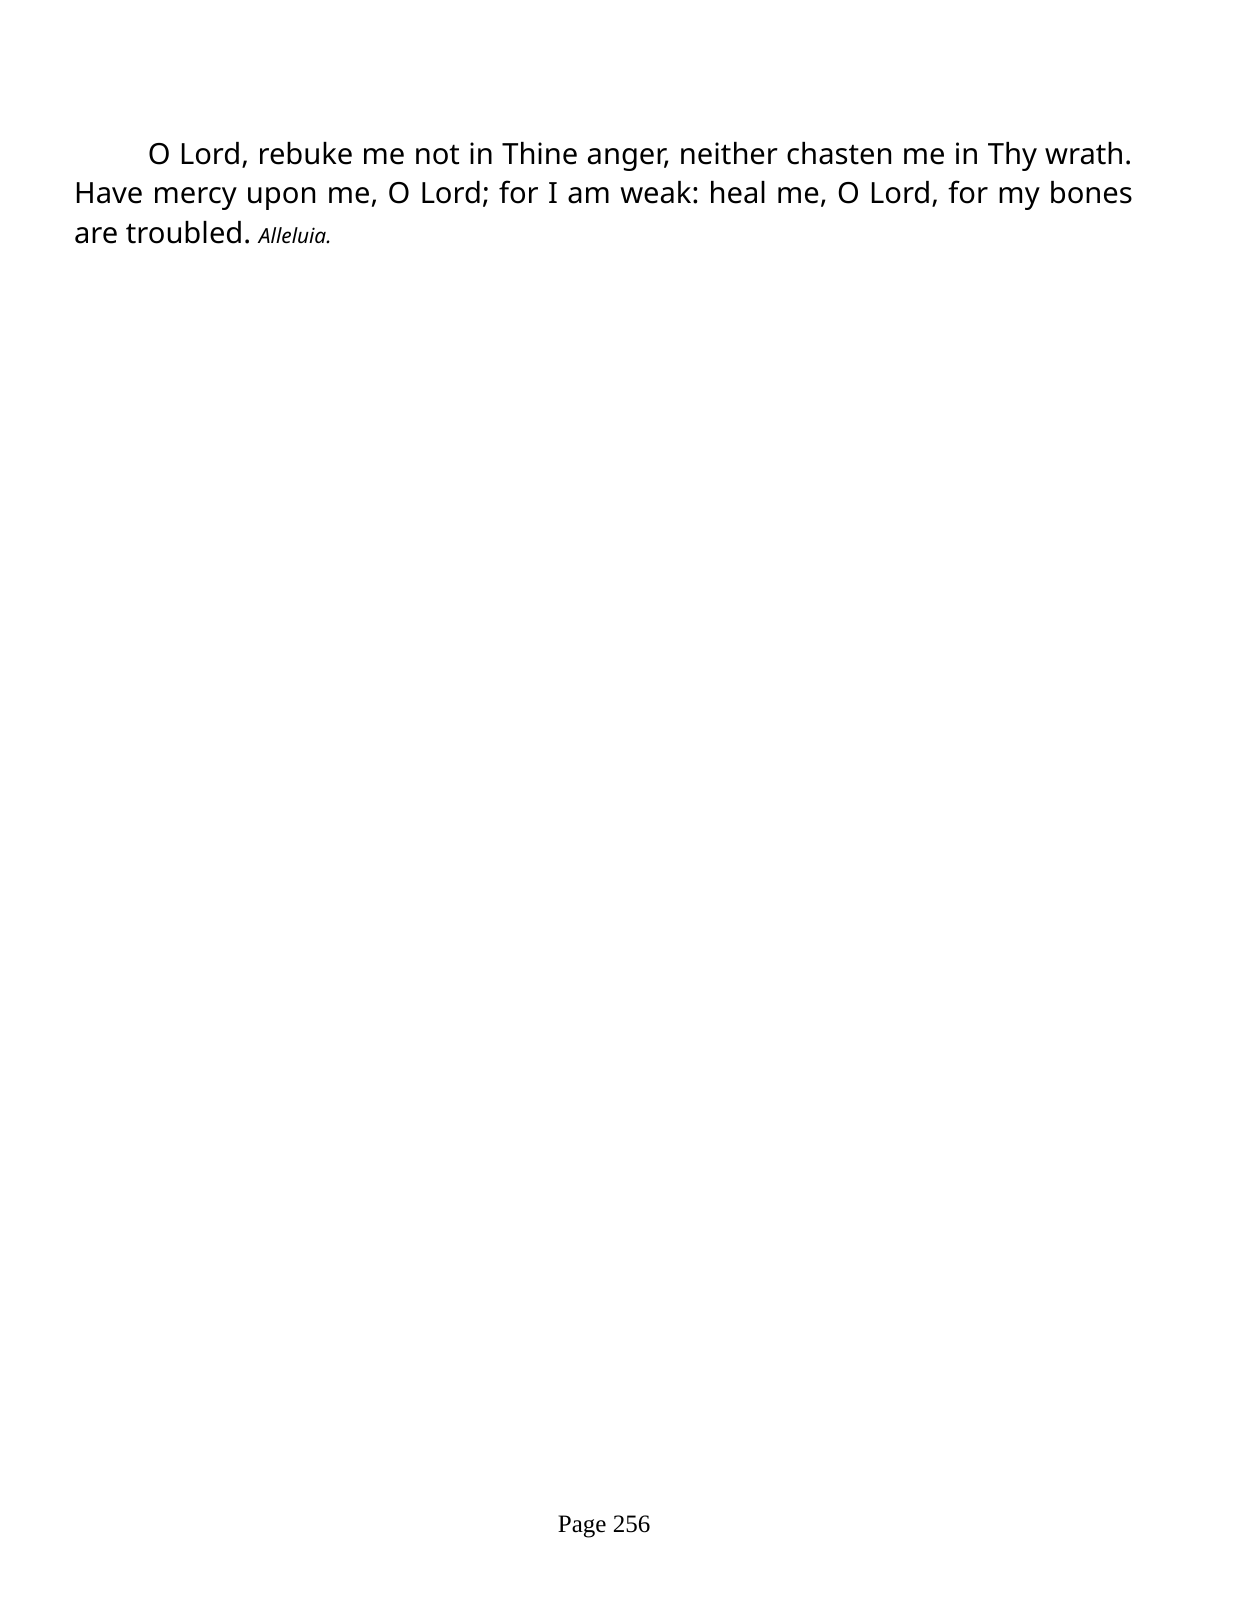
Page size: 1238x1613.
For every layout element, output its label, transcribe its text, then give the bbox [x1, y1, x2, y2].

text O Lord, rebuke me not in Thine anger, neither chasten me in Thy wrath. Have mercy upon me, O Lord; for I am weak: heal me, O Lord, for my bones are troubled. Alleluia. [74, 133, 1134, 252]
